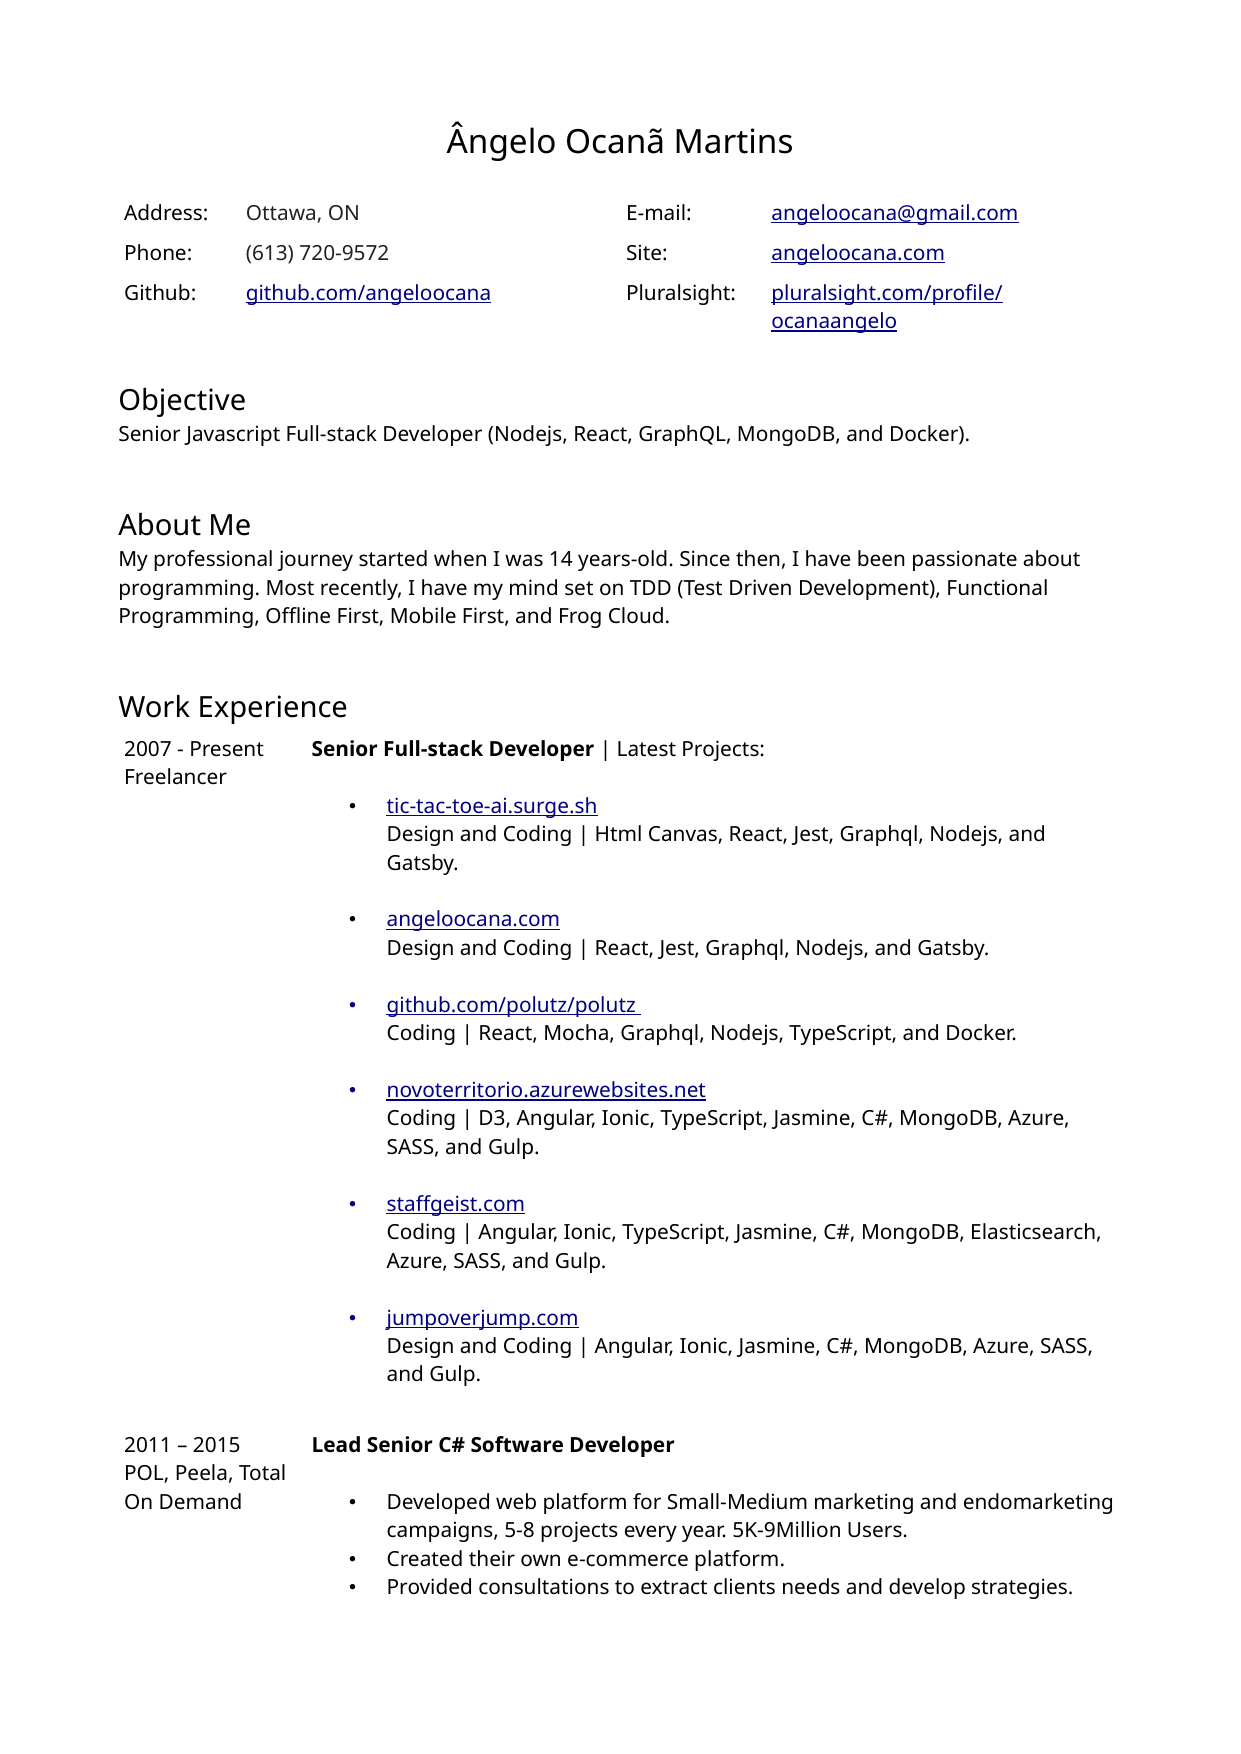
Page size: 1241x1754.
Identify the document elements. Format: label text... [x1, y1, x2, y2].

table_header Address: [119, 193, 240, 232]
text My professional journey started when I was 14 years-old. Since then, I have been passionate about programming. Most recently, I have my mind set on TDD (Test Driven Development), Functional Programming, Offline First, Mobile First, and Frog Cloud. [118, 544, 1122, 629]
text Objective [118, 379, 1122, 419]
text Ângelo Ocanã Martins [118, 118, 1122, 163]
table_cell pluralsight.com/profile/ocanaangelo [766, 273, 1123, 351]
table_header 2007 - Present Freelancer [119, 728, 305, 1422]
table_cell Pluralsight: [621, 273, 765, 351]
text About Me [118, 504, 1122, 544]
table_header angeloocana@gmail.com [766, 193, 1123, 232]
table_cell (613) 720-9572 [241, 233, 620, 272]
table_cell 2011 – 2015 POL, Peela, Total On Demand [119, 1424, 305, 1621]
table_cell Phone: [119, 233, 240, 272]
text Work Experience [118, 686, 1122, 726]
table_header E-mail: [621, 193, 765, 232]
table_cell Lead Senior C# Software Developer Developed web platform for Small-Medium marketing and endomarketing campaigns, 5-8 projects every year. 5K-9Million Users. Created their own e-commerce platform. Provided consultations to extract clients needs and develop strategies. [307, 1424, 1122, 1621]
table_cell angeloocana.com [766, 233, 1123, 272]
table_header Ottawa, ON [241, 193, 620, 232]
table_cell Site: [621, 233, 765, 272]
table_cell github.com/angeloocana [241, 273, 620, 351]
table_cell Github: [119, 273, 240, 351]
table_header Senior Full-stack Developer | Latest Projects: tic-tac-toe-ai.surge.sh Design and Coding | Html Canvas, React, Jest, Graphql, Nodejs, and Gatsby. angeloocana.com Design and Coding | React, Jest, Graphql, Nodejs, and Gatsby. github.com/polutz/polutz Coding | React, Mocha, Graphql, Nodejs, TypeScript, and Docker. novoterritorio.azurewebsites.net Coding | D3, Angular, Ionic, TypeScript, Jasmine, C#, MongoDB, Azure, SASS, and Gulp. staffgeist.com Coding | Angular, Ionic, TypeScript, Jasmine, C#, MongoDB, Elasticsearch, Azure, SASS, and Gulp. jumpoverjump.com Design and Coding | Angular, Ionic, Jasmine, C#, MongoDB, Azure, SASS, and Gulp. [307, 728, 1122, 1422]
text Senior Javascript Full-stack Developer (Nodejs, React, GraphQL, MongoDB, and Docker). [118, 419, 1122, 448]
